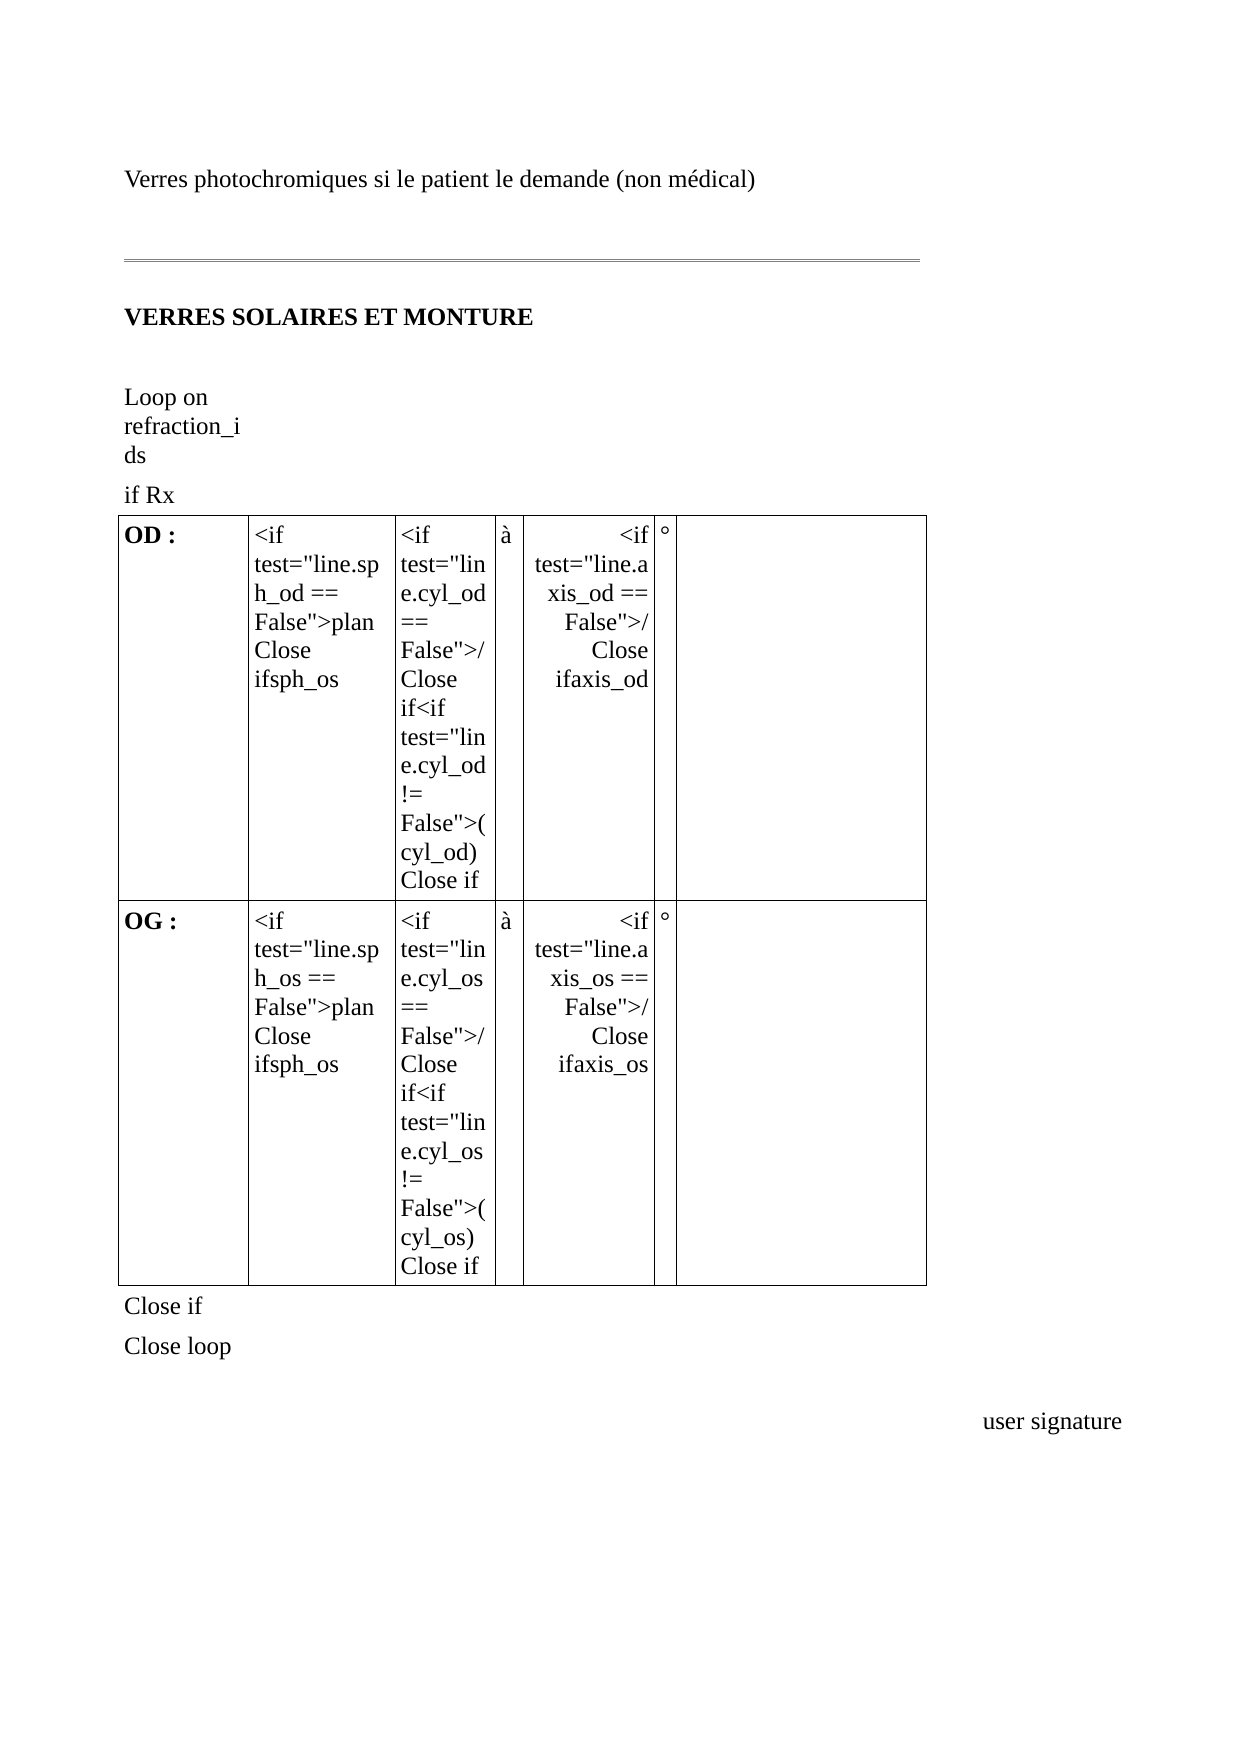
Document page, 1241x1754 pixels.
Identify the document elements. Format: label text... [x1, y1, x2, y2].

table_cell [395, 1286, 495, 1326]
table_cell [676, 1326, 926, 1366]
table_cell Loop on refraction_ids [118, 377, 248, 474]
table_cell [677, 516, 926, 900]
table_cell [495, 1326, 523, 1366]
table_cell [523, 118, 654, 158]
table_cell [495, 118, 523, 158]
table_cell [395, 1366, 495, 1406]
table_cell <if test="line.cyl_od == False">/Close if<if test="line.cyl_od != False">(cyl_od)Close if [396, 516, 495, 900]
table_cell [654, 377, 676, 474]
table_cell <if test="line.cyl_os == False">/Close if<if test="line.cyl_os != False">(cyl_os)Close if [396, 901, 495, 1285]
table_cell [676, 1366, 926, 1406]
table_cell OG : [119, 901, 248, 1285]
table_cell [495, 377, 523, 474]
table_cell à [496, 516, 523, 900]
table_cell [676, 1286, 926, 1326]
table_cell [118, 1366, 248, 1406]
table_cell [249, 475, 395, 515]
table_cell [677, 901, 926, 1285]
table_cell ° [655, 516, 676, 900]
table_cell [495, 1286, 523, 1326]
table_cell [523, 1326, 654, 1366]
table_cell [523, 377, 654, 474]
table_cell ° [655, 901, 676, 1285]
table_cell Verres photochromiques si le patient le demande (non médical) [118, 158, 926, 198]
table_cell [118, 199, 926, 239]
table_cell [118, 239, 926, 296]
table_cell Close if [118, 1286, 248, 1326]
table_cell [249, 118, 395, 158]
table_cell [118, 118, 248, 158]
table_cell [676, 118, 926, 158]
table_cell [523, 475, 654, 515]
table_cell <if test="line.sph_os == False">planClose ifsph_os [249, 901, 395, 1285]
table_cell [395, 118, 495, 158]
table_cell [495, 475, 523, 515]
table_cell [249, 1286, 395, 1326]
table_cell [395, 377, 495, 474]
table_cell if Rx [118, 475, 248, 515]
table_cell [395, 475, 495, 515]
text user signature [118, 1406, 1122, 1435]
table_cell [654, 118, 676, 158]
table_cell [676, 377, 926, 474]
table_cell [523, 1286, 654, 1326]
table_cell [118, 337, 926, 377]
table_cell [654, 1326, 676, 1366]
table_cell <if test="line.sph_od == False">planClose ifsph_os [249, 516, 395, 900]
table_cell Close loop [118, 1326, 248, 1366]
table_cell [249, 1366, 395, 1406]
table_cell [654, 475, 676, 515]
table_cell <if test="line.axis_os == False">/Close ifaxis_os [524, 901, 654, 1285]
table_cell [523, 1366, 654, 1406]
table_cell [395, 1326, 495, 1366]
table_cell [654, 1286, 676, 1326]
table_cell [654, 1366, 676, 1406]
table_cell [249, 377, 395, 474]
table_cell <if test="line.axis_od == False">/Close ifaxis_od [524, 516, 654, 900]
table_cell OD : [119, 516, 248, 900]
table_cell à [496, 901, 523, 1285]
table_cell [495, 1366, 523, 1406]
table_cell VERRES SOLAIRES ET MONTURE [118, 296, 926, 337]
table_cell [676, 475, 926, 515]
table_cell [249, 1326, 395, 1366]
